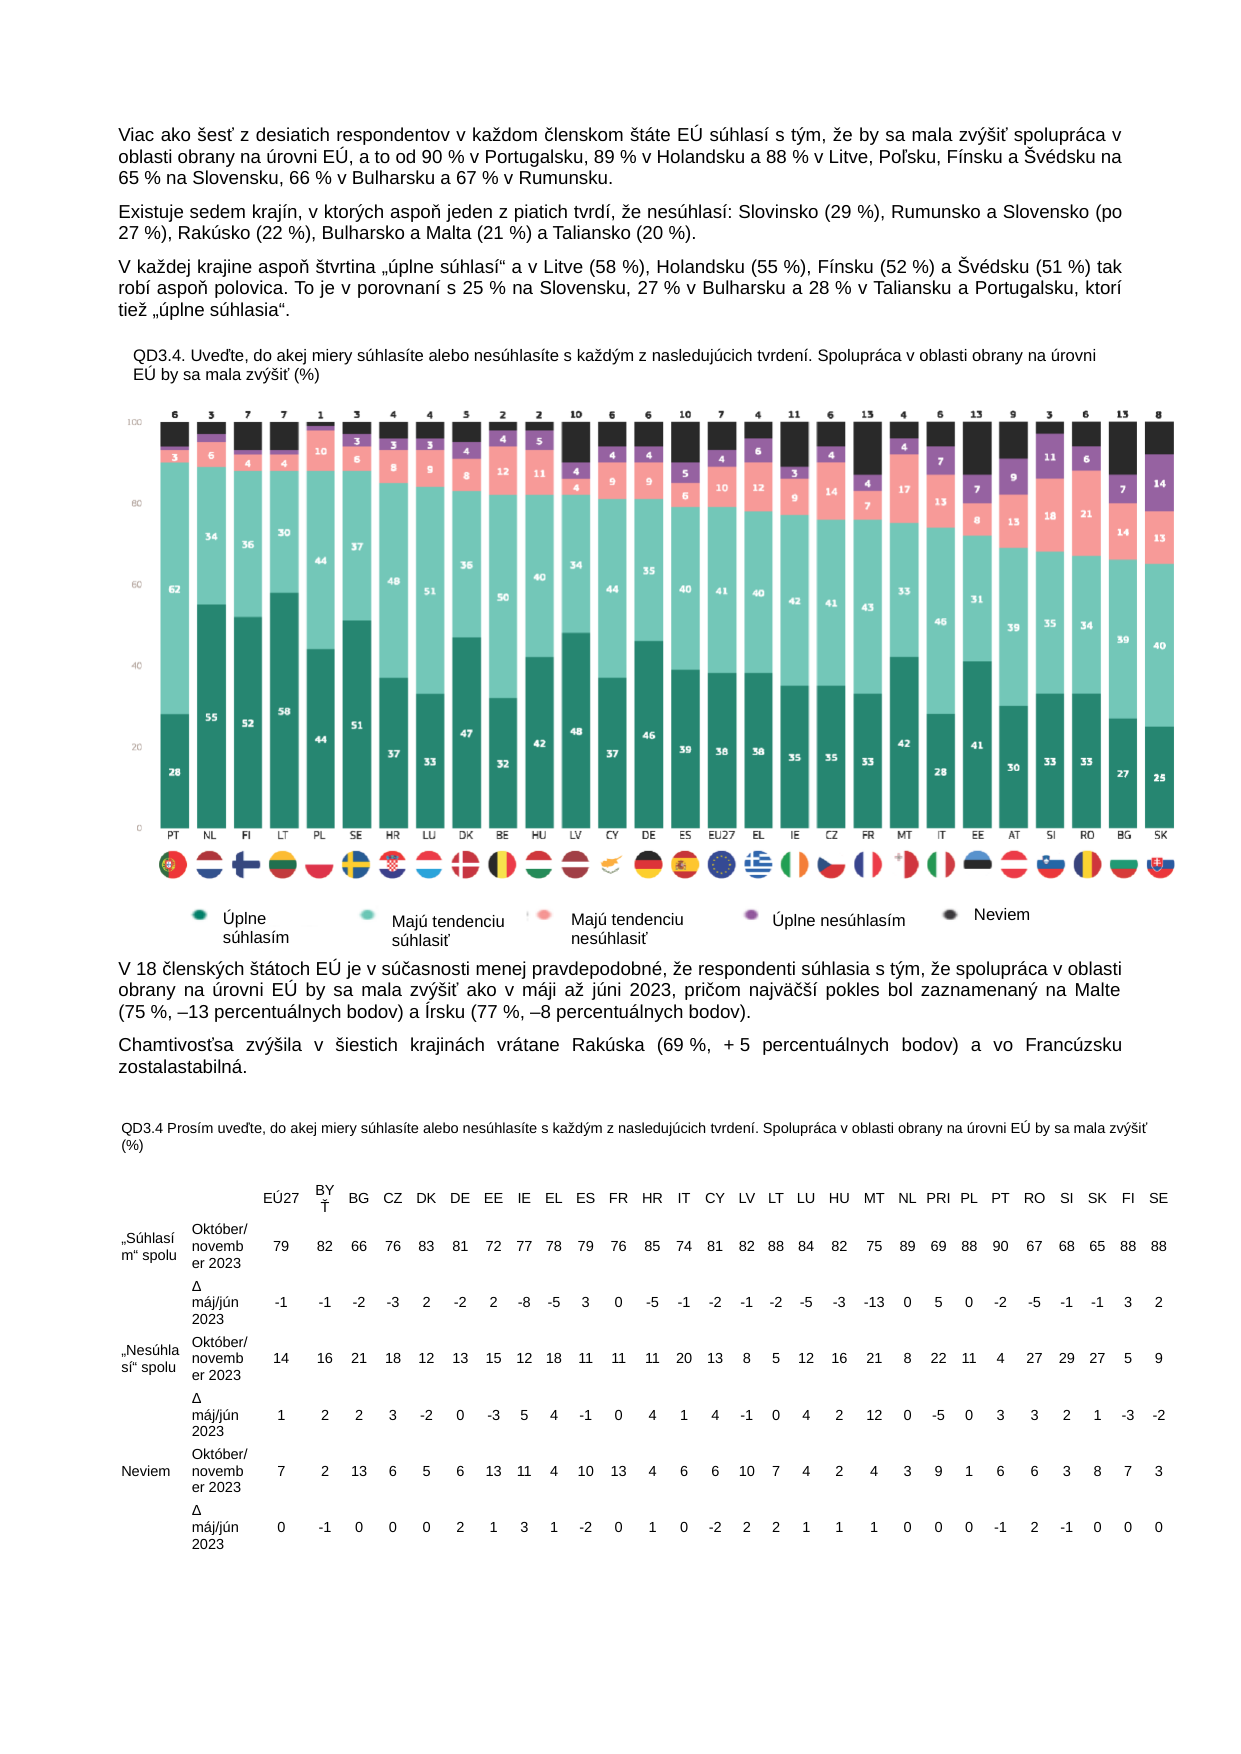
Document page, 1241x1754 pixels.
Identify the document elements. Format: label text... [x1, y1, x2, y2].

table_cell -5 [923, 1387, 954, 1443]
table_cell PRI [923, 1179, 954, 1218]
table_cell -2 [409, 1387, 443, 1443]
table_cell [1114, 1156, 1142, 1179]
table_cell -1 [984, 1499, 1016, 1555]
table_cell 89 [892, 1218, 923, 1274]
picture [177, 896, 965, 934]
table_cell 6 [670, 1443, 698, 1499]
table_cell -2 [698, 1274, 732, 1330]
table_cell SE [1142, 1179, 1175, 1218]
table_cell 11 [635, 1330, 669, 1387]
table_cell -1 [254, 1274, 308, 1330]
table_cell -1 [732, 1274, 761, 1330]
table_cell [254, 1156, 308, 1179]
table_cell -3 [1114, 1387, 1142, 1443]
table_cell EE [477, 1179, 510, 1218]
table_cell 2 [341, 1387, 376, 1443]
table_cell 6 [698, 1443, 732, 1499]
table_cell 69 [923, 1218, 954, 1274]
table_cell 3 [510, 1499, 538, 1555]
table_cell 7 [1114, 1443, 1142, 1499]
table_cell -2 [984, 1274, 1016, 1330]
table_cell LU [790, 1179, 822, 1218]
table_cell 21 [856, 1330, 892, 1387]
table_cell 83 [409, 1218, 443, 1274]
table_cell 3 [984, 1387, 1016, 1443]
table_cell Δ máj/jún 2023 [189, 1274, 254, 1330]
table_cell -13 [856, 1274, 892, 1330]
table_cell 27 [1081, 1330, 1114, 1387]
table_cell -2 [341, 1274, 376, 1330]
table_cell EÚ27 [254, 1179, 308, 1218]
table_cell 90 [984, 1218, 1016, 1274]
table_cell [761, 1156, 790, 1179]
table_cell 0 [602, 1387, 635, 1443]
table_cell 0 [892, 1274, 923, 1330]
table_cell HR [635, 1179, 669, 1218]
table_cell [118, 1499, 189, 1555]
table_cell ES [569, 1179, 602, 1218]
table_cell [1016, 1156, 1052, 1179]
table_cell 74 [670, 1218, 698, 1274]
table_cell 0 [954, 1274, 984, 1330]
table_cell -5 [1016, 1274, 1052, 1330]
table_cell 2 [409, 1274, 443, 1330]
table_cell RO [1016, 1179, 1052, 1218]
table_cell 1 [822, 1499, 856, 1555]
table_cell [118, 1179, 189, 1218]
table_cell 2 [308, 1443, 341, 1499]
table_cell [1081, 1156, 1114, 1179]
table_cell 79 [254, 1218, 308, 1274]
table_cell 3 [569, 1274, 602, 1330]
table_cell 75 [856, 1218, 892, 1274]
table_cell 0 [892, 1499, 923, 1555]
table_cell 82 [822, 1218, 856, 1274]
table_cell 1 [254, 1387, 308, 1443]
table_cell [923, 1156, 954, 1179]
table_cell 3 [376, 1387, 409, 1443]
table_cell 2 [308, 1387, 341, 1443]
table_cell 12 [790, 1330, 822, 1387]
table_cell 4 [790, 1387, 822, 1443]
table_cell 3 [892, 1443, 923, 1499]
table_cell -3 [376, 1274, 409, 1330]
table_cell 0 [443, 1387, 477, 1443]
table_cell 84 [790, 1218, 822, 1274]
table_cell -1 [670, 1274, 698, 1330]
table_cell 22 [923, 1330, 954, 1387]
table_cell 1 [1081, 1387, 1114, 1443]
table_cell 5 [923, 1274, 954, 1330]
table_cell 4 [984, 1330, 1016, 1387]
table_cell [118, 1156, 189, 1179]
table_cell 10 [732, 1443, 761, 1499]
table_cell 0 [602, 1274, 635, 1330]
table_cell 79 [569, 1218, 602, 1274]
table_cell 5 [409, 1443, 443, 1499]
table_cell 14 [254, 1330, 308, 1387]
table_cell [602, 1156, 635, 1179]
table_cell [892, 1156, 923, 1179]
table_cell 11 [954, 1330, 984, 1387]
table_cell 21 [341, 1330, 376, 1387]
table_cell 82 [308, 1218, 341, 1274]
table_cell BYŤ [308, 1179, 341, 1218]
table_cell „Súhlasím“ spolu [118, 1218, 189, 1274]
table_cell [984, 1156, 1016, 1179]
table_cell [732, 1156, 761, 1179]
table_cell [341, 1156, 376, 1179]
table_cell 9 [923, 1443, 954, 1499]
table_cell [477, 1156, 510, 1179]
table_cell 1 [954, 1443, 984, 1499]
table_cell 88 [1142, 1218, 1175, 1274]
table_cell 7 [254, 1443, 308, 1499]
table_cell 0 [341, 1499, 376, 1555]
table_cell 13 [443, 1330, 477, 1387]
table_cell IT [670, 1179, 698, 1218]
table_cell -5 [635, 1274, 669, 1330]
table_cell -5 [790, 1274, 822, 1330]
table_cell 9 [1142, 1330, 1175, 1387]
table_cell 2 [732, 1499, 761, 1555]
table_cell 5 [510, 1387, 538, 1443]
table_cell 0 [761, 1387, 790, 1443]
table_cell 1 [856, 1499, 892, 1555]
table_cell 13 [341, 1443, 376, 1499]
text V každej krajine aspoň štvrtina „úplne súhlasí“ a v Litve (58 %), Holandsku (55 %), Fínsku (52 %) a Švédsku (51 %) tak robí aspoň polovica. To je v porovnaní s 25 % na Slovensku, 27 % v Bulharsku a 28 % v Taliansku a Portugalsku, ktorí tiež „úplne súhlasia“. [118, 256, 1122, 320]
table_cell 8 [1081, 1443, 1114, 1499]
table_cell 29 [1053, 1330, 1081, 1387]
table_cell [790, 1156, 822, 1179]
table_cell [376, 1156, 409, 1179]
table_cell SI [1053, 1179, 1081, 1218]
table_cell 0 [409, 1499, 443, 1555]
table_cell 5 [761, 1330, 790, 1387]
table_cell 20 [670, 1330, 698, 1387]
table_cell FR [602, 1179, 635, 1218]
table_cell 11 [510, 1443, 538, 1499]
table_cell 88 [954, 1218, 984, 1274]
table_cell 11 [602, 1330, 635, 1387]
table_cell Δ máj/jún 2023 [189, 1499, 254, 1555]
table_cell 8 [892, 1330, 923, 1387]
table_cell [409, 1156, 443, 1179]
table_cell 2 [1016, 1499, 1052, 1555]
table_cell 15 [477, 1330, 510, 1387]
table_cell 81 [443, 1218, 477, 1274]
table_cell „Nesúhlasí“ spolu [118, 1330, 189, 1387]
table_header QD3.4 Prosím uveďte, do akej miery súhlasíte alebo nesúhlasíte s každým z nasledujúcich tvrdení. Spolupráca v oblasti obrany na úrovni EÚ by sa mala zvýšiť (%) [118, 1117, 1175, 1156]
table_cell 78 [538, 1218, 569, 1274]
picture [120, 403, 1183, 888]
table_cell 11 [569, 1330, 602, 1387]
table_cell Október/november 2023 [189, 1330, 254, 1387]
table_cell -1 [1053, 1499, 1081, 1555]
table_cell 0 [376, 1499, 409, 1555]
table_cell LT [761, 1179, 790, 1218]
table_cell [443, 1156, 477, 1179]
table_cell [308, 1156, 341, 1179]
table_cell [118, 1274, 189, 1330]
table_cell [822, 1156, 856, 1179]
table_cell 81 [698, 1218, 732, 1274]
table_cell 6 [376, 1443, 409, 1499]
table_cell 4 [538, 1387, 569, 1443]
table_cell 77 [510, 1218, 538, 1274]
table_cell 0 [1114, 1499, 1142, 1555]
table_cell 3 [1142, 1443, 1175, 1499]
table_cell [510, 1156, 538, 1179]
table_cell -2 [443, 1274, 477, 1330]
table_cell 2 [822, 1443, 856, 1499]
table_cell PL [954, 1179, 984, 1218]
table_cell [189, 1156, 254, 1179]
table_cell 16 [308, 1330, 341, 1387]
table_cell -1 [1081, 1274, 1114, 1330]
table_cell 1 [538, 1499, 569, 1555]
table_cell 5 [1114, 1330, 1142, 1387]
table_cell 7 [761, 1443, 790, 1499]
table_cell 66 [341, 1218, 376, 1274]
table_cell 4 [635, 1387, 669, 1443]
table_cell 0 [670, 1499, 698, 1555]
table_cell 88 [1114, 1218, 1142, 1274]
table_cell 13 [698, 1330, 732, 1387]
table_cell -1 [1053, 1274, 1081, 1330]
table_cell CY [698, 1179, 732, 1218]
table_cell [670, 1156, 698, 1179]
table_cell 4 [635, 1443, 669, 1499]
table_cell [538, 1156, 569, 1179]
table_cell [856, 1156, 892, 1179]
table_cell DE [443, 1179, 477, 1218]
table_cell 4 [698, 1387, 732, 1443]
table_cell -1 [308, 1274, 341, 1330]
table_cell 2 [443, 1499, 477, 1555]
table_cell 2 [1142, 1274, 1175, 1330]
table_cell NL [892, 1179, 923, 1218]
table_cell -2 [1142, 1387, 1175, 1443]
table_cell 3 [1114, 1274, 1142, 1330]
table_cell 2 [477, 1274, 510, 1330]
table_cell -2 [761, 1274, 790, 1330]
table_cell 0 [954, 1387, 984, 1443]
table_cell 4 [790, 1443, 822, 1499]
table_cell 0 [923, 1499, 954, 1555]
table_cell 85 [635, 1218, 669, 1274]
table_cell 72 [477, 1218, 510, 1274]
table_cell 88 [761, 1218, 790, 1274]
table_cell 65 [1081, 1218, 1114, 1274]
table_cell FI [1114, 1179, 1142, 1218]
table_cell EL [538, 1179, 569, 1218]
table_cell 1 [790, 1499, 822, 1555]
table_cell [1142, 1156, 1175, 1179]
table_cell [635, 1156, 669, 1179]
table_cell Neviem [118, 1443, 189, 1499]
text V 18 členských štátoch EÚ je v súčasnosti menej pravdepodobné, že respondenti súhlasia s tým, že spolupráca v oblasti obrany na úrovni EÚ by sa mala zvýšiť ako v máji až júni 2023, pričom najväčší pokles bol zaznamenaný na Malte (75 %, –13 percentuálnych bodov) a Írsku (77 %, –8 percentuálnych bodov). [118, 332, 1122, 1022]
table_cell 1 [477, 1499, 510, 1555]
table_cell MT [856, 1179, 892, 1218]
table_cell 82 [732, 1218, 761, 1274]
table_cell 0 [1142, 1499, 1175, 1555]
table_cell 8 [732, 1330, 761, 1387]
table_cell [189, 1179, 254, 1218]
table_cell DK [409, 1179, 443, 1218]
table_cell 3 [1053, 1443, 1081, 1499]
table_cell -1 [569, 1387, 602, 1443]
table_cell -2 [569, 1499, 602, 1555]
table_cell -2 [698, 1499, 732, 1555]
table_cell 0 [954, 1499, 984, 1555]
table_cell 76 [602, 1218, 635, 1274]
table_cell 2 [822, 1387, 856, 1443]
table_cell 0 [892, 1387, 923, 1443]
table_cell 0 [254, 1499, 308, 1555]
table_cell 0 [602, 1499, 635, 1555]
table_cell Október/november 2023 [189, 1218, 254, 1274]
table_cell 1 [670, 1387, 698, 1443]
table_cell [954, 1156, 984, 1179]
table_cell 2 [761, 1499, 790, 1555]
table_cell Október/november 2023 [189, 1443, 254, 1499]
table_cell 1 [635, 1499, 669, 1555]
text Chamtivosťsa zvýšila v šiestich krajinách vrátane Rakúska (69 %, + 5 percentuálnych bodov) a vo Francúzsku zostalastabilná. [118, 1034, 1122, 1077]
table_cell 76 [376, 1218, 409, 1274]
table_cell [569, 1156, 602, 1179]
table_cell [1053, 1156, 1081, 1179]
table_cell 16 [822, 1330, 856, 1387]
text Viac ako šesť z desiatich respondentov v každom členskom štáte EÚ súhlasí s tým, že by sa mala zvýšiť spolupráca v oblasti obrany na úrovni EÚ, a to od 90 % v Portugalsku, 89 % v Holandsku a 88 % v Litve, Poľsku, Fínsku a Švédsku na 65 % na Slovensku, 66 % v Bulharsku a 67 % v Rumunsku. [118, 124, 1122, 189]
table_cell 3 [1016, 1387, 1052, 1443]
table_cell LV [732, 1179, 761, 1218]
table_cell -1 [732, 1387, 761, 1443]
table_cell 13 [477, 1443, 510, 1499]
table_cell 27 [1016, 1330, 1052, 1387]
table_cell -1 [308, 1499, 341, 1555]
text Existuje sedem krajín, v ktorých aspoň jeden z piatich tvrdí, že nesúhlasí: Slovinsko (29 %), Rumunsko a Slovensko (po 27 %), Rakúsko (22 %), Bulharsko a Malta (21 %) a Taliansko (20 %). [118, 201, 1122, 244]
table_cell SK [1081, 1179, 1114, 1218]
table_cell 18 [538, 1330, 569, 1387]
table_cell [118, 1387, 189, 1443]
table_cell 0 [1081, 1499, 1114, 1555]
table_cell CZ [376, 1179, 409, 1218]
table_cell 2 [1053, 1387, 1081, 1443]
table_cell 4 [856, 1443, 892, 1499]
table_cell PT [984, 1179, 1016, 1218]
table_cell 6 [443, 1443, 477, 1499]
table_cell BG [341, 1179, 376, 1218]
table_cell 6 [984, 1443, 1016, 1499]
table_cell 12 [510, 1330, 538, 1387]
table_cell -5 [538, 1274, 569, 1330]
table_cell 18 [376, 1330, 409, 1387]
table_cell -3 [477, 1387, 510, 1443]
table_cell -8 [510, 1274, 538, 1330]
table_cell 10 [569, 1443, 602, 1499]
table_cell HU [822, 1179, 856, 1218]
table_cell -3 [822, 1274, 856, 1330]
table_cell 12 [409, 1330, 443, 1387]
table_cell IE [510, 1179, 538, 1218]
table_cell 13 [602, 1443, 635, 1499]
table_cell 4 [538, 1443, 569, 1499]
table_cell 6 [1016, 1443, 1052, 1499]
table_cell 67 [1016, 1218, 1052, 1274]
table_cell 68 [1053, 1218, 1081, 1274]
table_cell [698, 1156, 732, 1179]
table_cell Δ máj/jún 2023 [189, 1387, 254, 1443]
table_cell 12 [856, 1387, 892, 1443]
